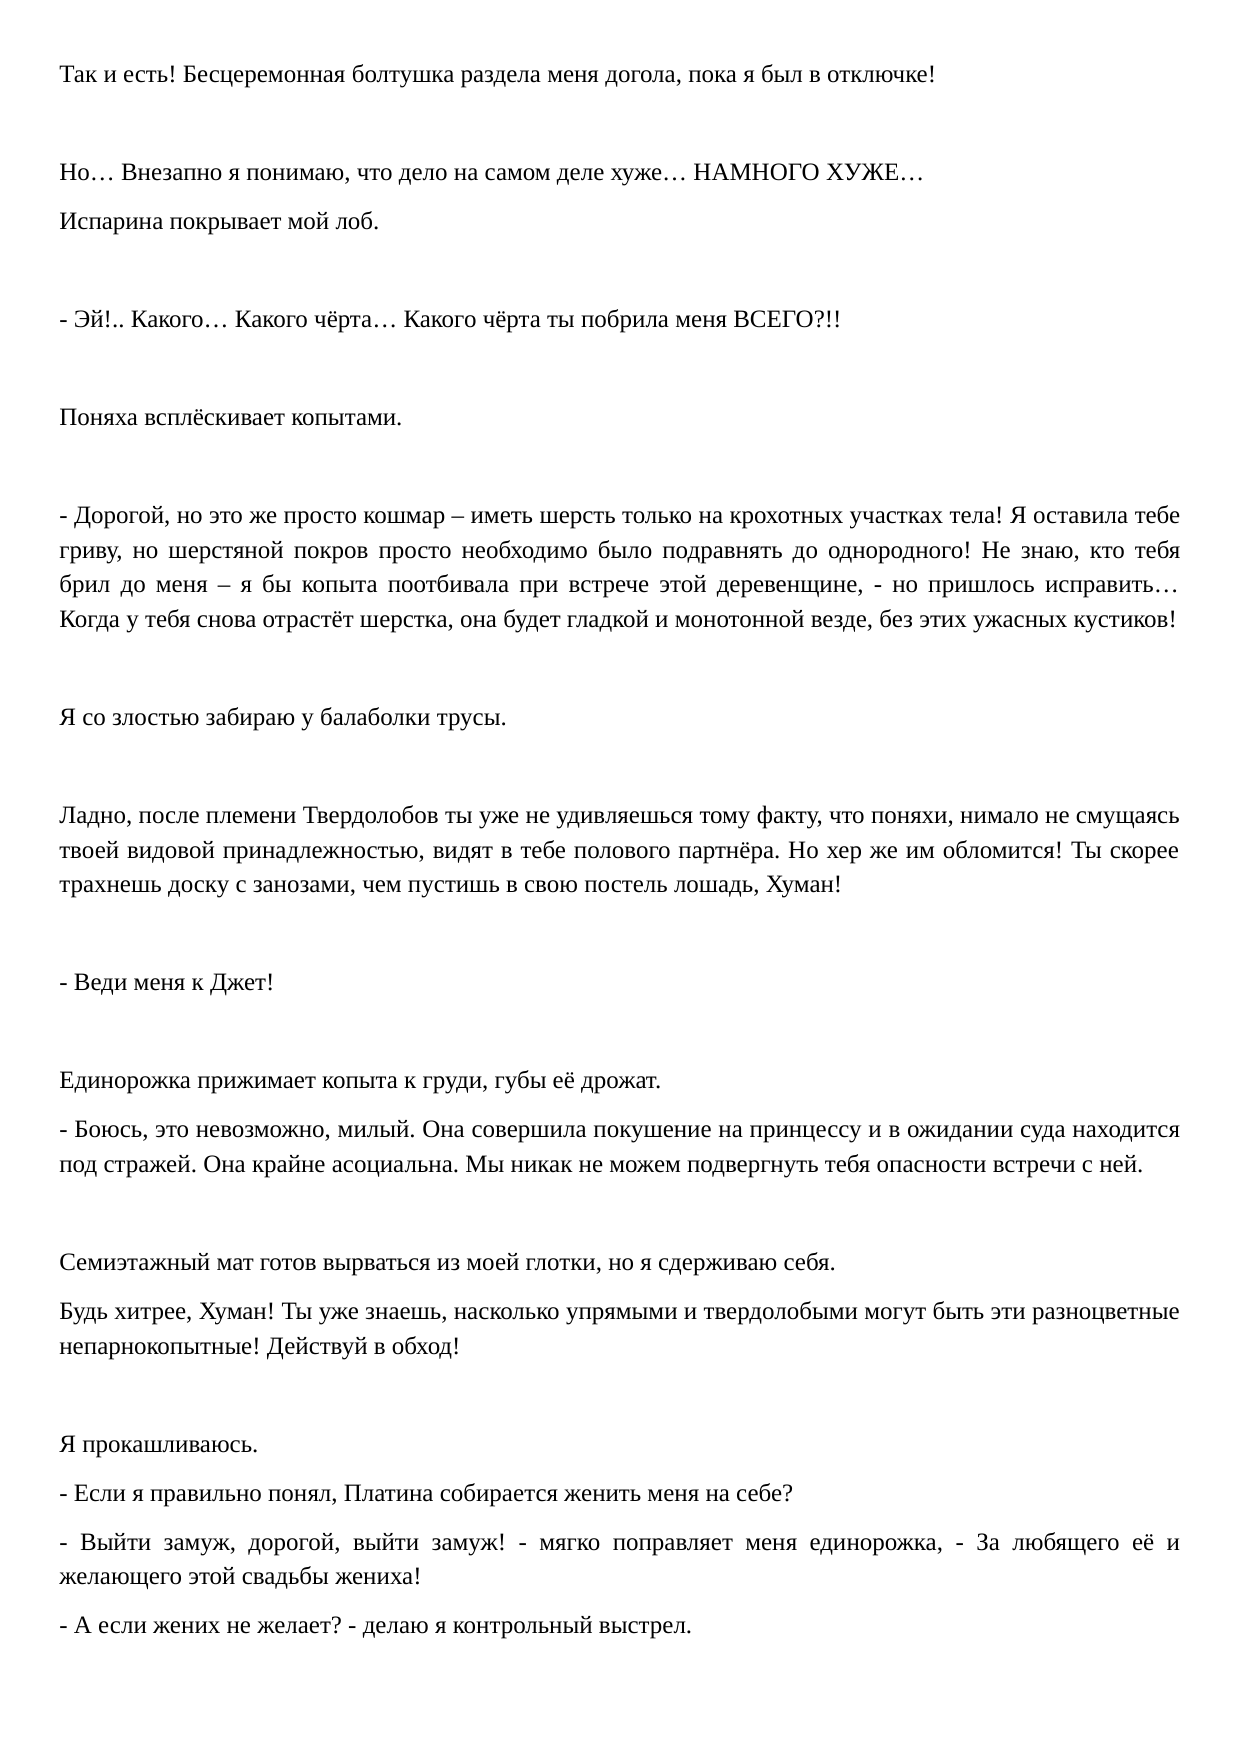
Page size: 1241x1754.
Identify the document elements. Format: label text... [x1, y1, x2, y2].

text Единорожка прижимает копыта к груди, губы её дрожат. [59, 1066, 1181, 1094]
text - А если жених не желает? - делаю я контрольный выстрел. [59, 1611, 1181, 1639]
text Ладно, после племени Твердолобов ты уже не удивляешься тому факту, что поняхи, нимало не смущаясь твоей видовой принадлежностью, видят в тебе полового партнёра. Но хер же им обломится! Ты скорее трахнешь доску с занозами, чем пустишь в свою постель лошадь, Хуман! [59, 800, 1181, 898]
text - Эй!.. Какого… Какого чёрта… Какого чёрта ты побрила меня ВСЕГО?!! [59, 304, 1181, 333]
text - Веди меня к Джет! [59, 967, 1181, 996]
text Я прокашливаюсь. [59, 1429, 1181, 1458]
text - Боюсь, это невозможно, милый. Она совершила покушение на принцессу и в ожидании суда находится под стражей. Она крайне асоциальна. Мы никак не можем подвергнуть тебя опасности встречи с ней. [59, 1114, 1181, 1178]
text - Дорогой, но это же просто кошмар – иметь шерсть только на крохотных участках тела! Я оставила тебе гриву, но шерстяной покров просто необходимо было подравнять до однородного! Не знаю, кто тебя брил до меня – я бы копыта поотбивала при встрече этой деревенщине, - но пришлось исправить… Когда у тебя снова отрастёт шерстка, она будет гладкой и монотонной везде, без этих ужасных кустиков! [59, 501, 1181, 633]
text Будь хитрее, Хуман! Ты уже знаешь, насколько упрямыми и твердолобыми могут быть эти разноцветные непарнокопытные! Действуй в обход! [59, 1296, 1181, 1359]
text Но… Внезапно я понимаю, что дело на самом деле хуже… НАМНОГО ХУЖЕ… [59, 157, 1181, 186]
text Я со злостью забираю у балаболки трусы. [59, 702, 1181, 731]
text Семиэтажный мат готов вырваться из моей глотки, но я сдерживаю себя. [59, 1247, 1181, 1276]
text Испарина покрывает мой лоб. [59, 206, 1181, 235]
text Поняха всплёскивает копытами. [59, 402, 1181, 431]
text Так и есть! Бесцеремонная болтушка раздела меня догола, пока я был в отключке! [59, 59, 1181, 88]
text - Выйти замуж, дорогой, выйти замуж! - мягко поправляет меня единорожка, - За любящего её и желающего этой свадьбы жениха! [59, 1527, 1181, 1590]
text - Если я правильно понял, Платина собирается женить меня на себе? [59, 1478, 1181, 1507]
